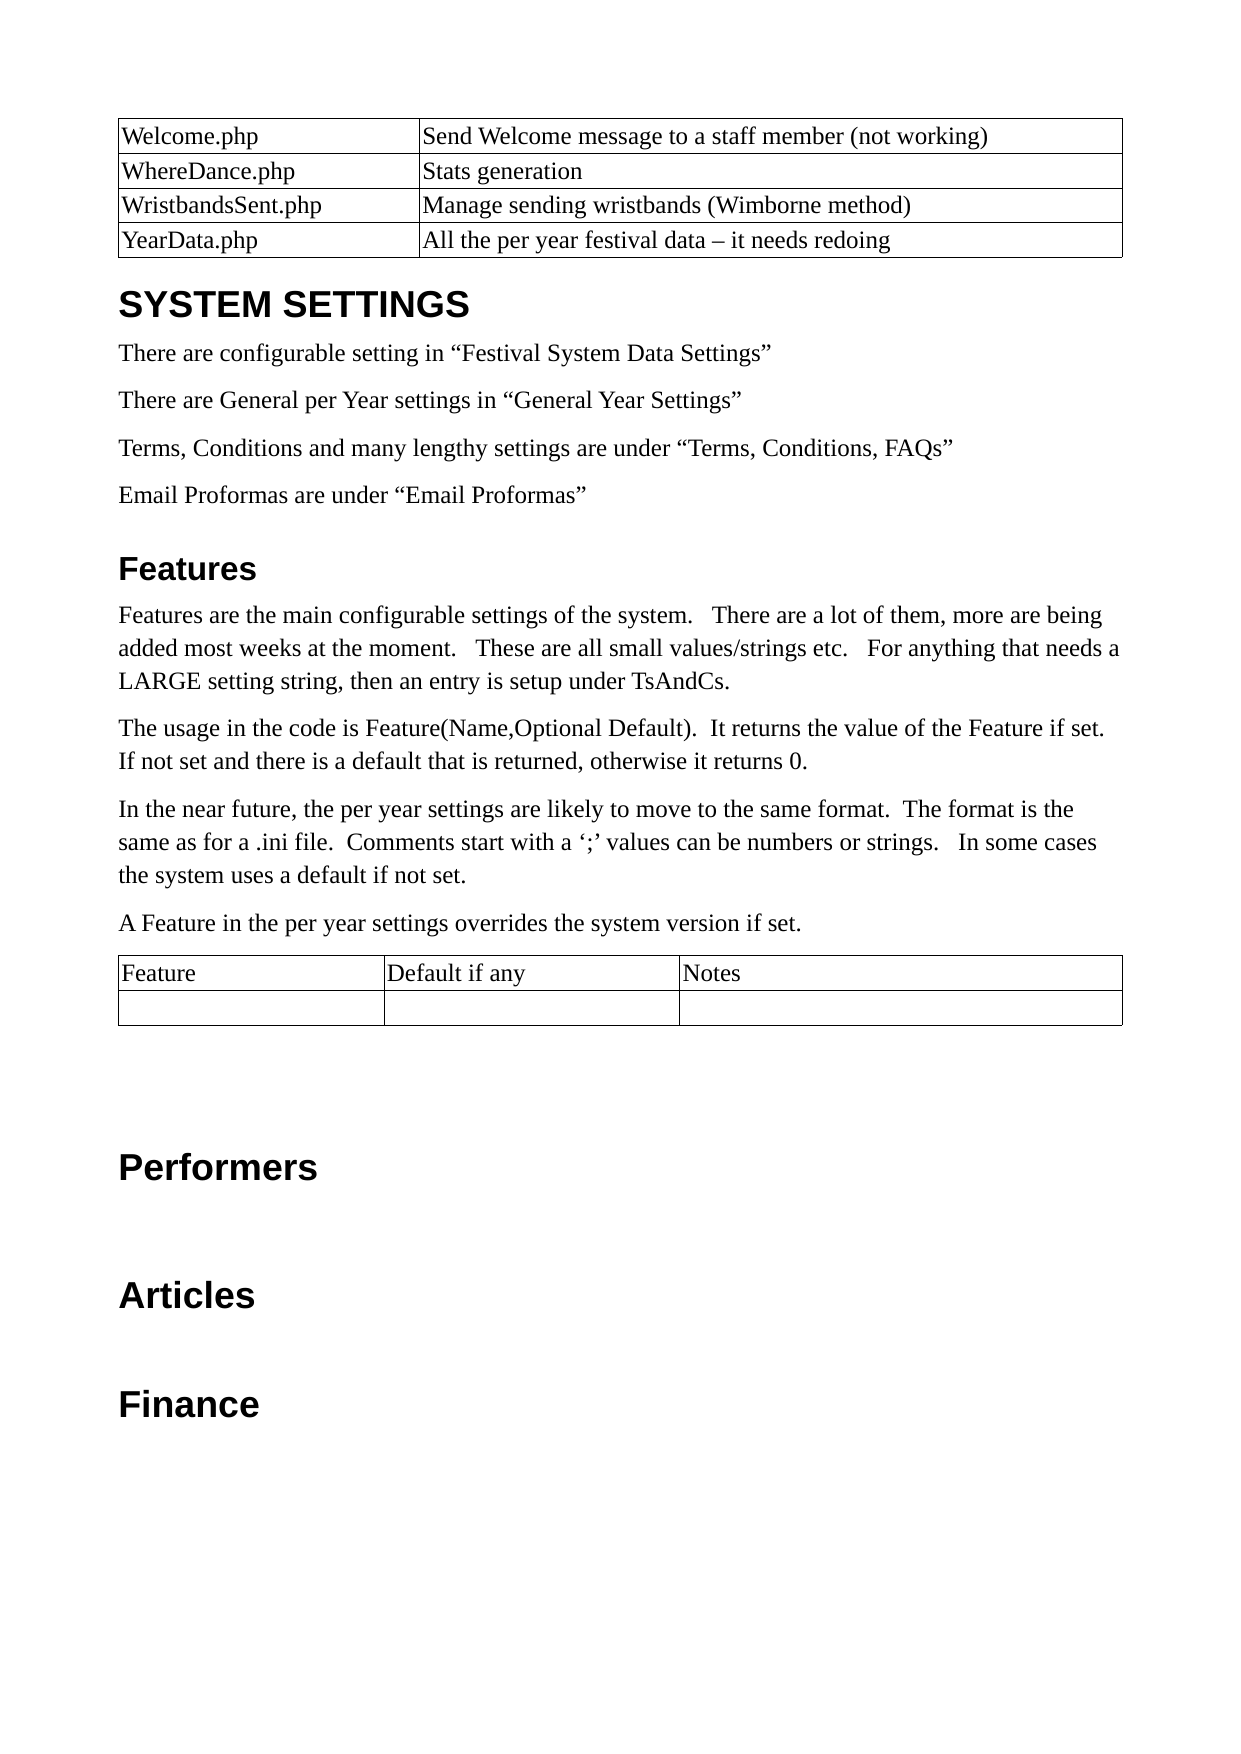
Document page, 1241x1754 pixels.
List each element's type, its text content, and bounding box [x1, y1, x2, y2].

text In the near future, the per year settings are likely to move to the same format. The format is the same as for a .ini file. Comments start with a ‘;’ values can be numbers or strings. In some cases the system uses a default if not set. [118, 794, 1122, 889]
subtitle Finance [118, 1383, 1122, 1426]
table_cell Manage sending wristbands (Wimborne method) [420, 189, 1122, 222]
subtitle Performers [118, 1145, 1122, 1188]
table_cell Stats generation [420, 154, 1122, 187]
table_cell Send Welcome message to a staff member (not working) [420, 119, 1122, 153]
subtitle Articles [118, 1273, 1122, 1316]
table_header Feature [119, 956, 384, 990]
text A Feature in the per year settings overrides the system version if set. [118, 908, 1122, 936]
text Email Proformas are under “Email Proformas” [118, 480, 1122, 509]
table_cell [119, 991, 384, 1025]
text Features are the main configurable settings of the system. There are a lot of them, more are being added most weeks at the moment. These are all small values/strings etc. For anything that needs a LARGE setting string, then an entry is setup under TsAndCs. [118, 600, 1122, 694]
table_cell All the per year festival data – it needs redoing [420, 223, 1122, 257]
table_cell WristbandsSent.php [119, 189, 419, 222]
table_cell [680, 991, 1122, 1025]
subtitle Features [118, 549, 1122, 587]
table_cell WhereDance.php [119, 154, 419, 187]
table_cell YearData.php [119, 223, 419, 257]
text The usage in the code is Feature(Name,Optional Default). It returns the value of the Feature if set. If not set and there is a default that is returned, otherwise it returns 0. [118, 713, 1122, 775]
table_cell Welcome.php [119, 119, 419, 153]
table_header Default if any [385, 956, 679, 990]
subtitle SYSTEM SETTINGS [118, 282, 1122, 325]
table_cell [385, 991, 679, 1025]
table_header Notes [680, 956, 1122, 990]
text There are General per Year settings in “General Year Settings” [118, 385, 1122, 414]
text Terms, Conditions and many lengthy settings are under “Terms, Conditions, FAQs” [118, 433, 1122, 462]
text There are configurable setting in “Festival System Data Settings” [118, 338, 1122, 366]
